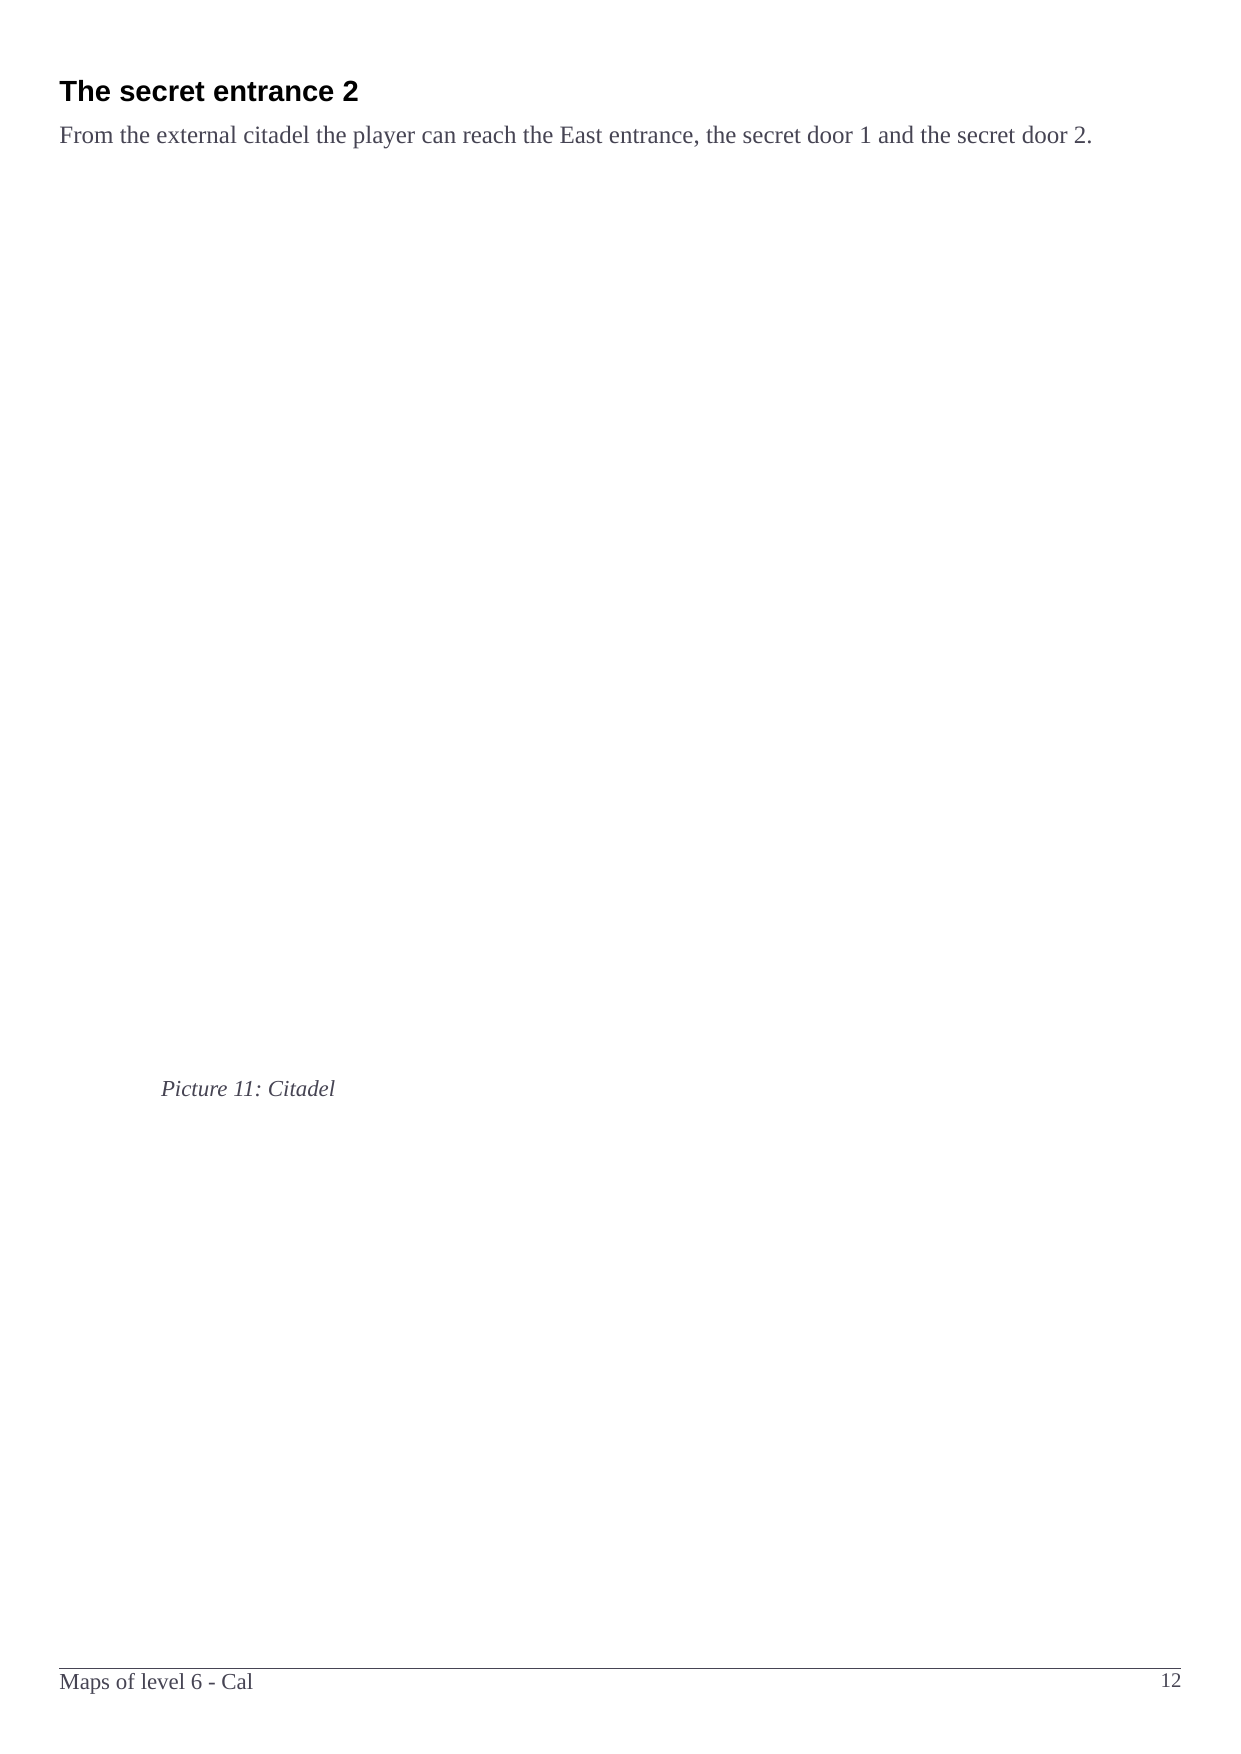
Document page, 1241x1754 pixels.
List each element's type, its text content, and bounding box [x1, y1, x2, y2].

table_header From the external citadel the player can reach the East entrance, the secret door 1 and the secret door 2. [59, 120, 1181, 1107]
subtitle The secret entrance 2 [59, 74, 1181, 107]
